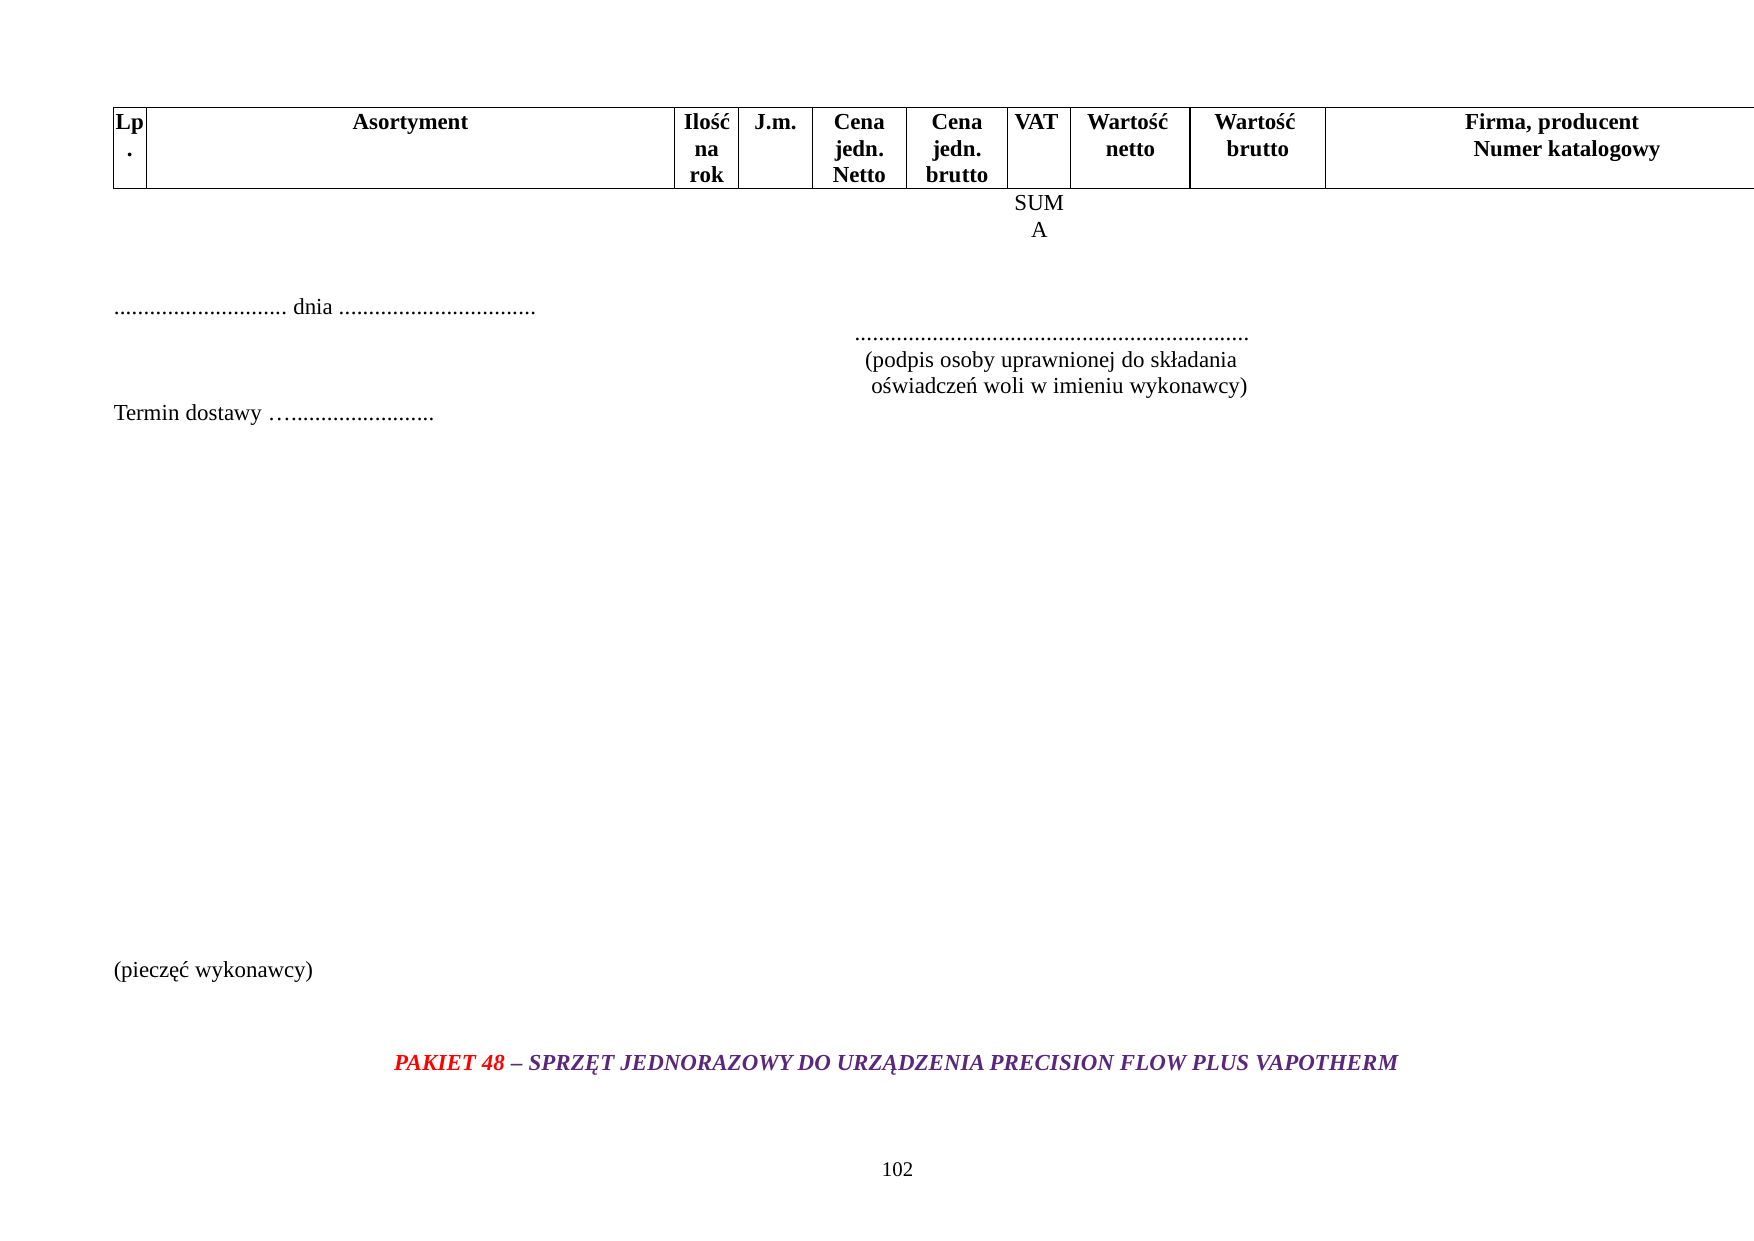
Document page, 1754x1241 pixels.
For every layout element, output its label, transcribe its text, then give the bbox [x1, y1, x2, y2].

table_cell [1656, 189, 1660, 242]
table_cell [1631, 189, 1635, 242]
table_header Cena jedn. brutto [907, 108, 1007, 188]
table_cell [1639, 242, 1643, 269]
table_cell [1677, 189, 1681, 242]
table_cell [1648, 242, 1652, 269]
table_cell [1683, 189, 1754, 242]
table_cell [114, 189, 146, 242]
table_cell [739, 242, 812, 269]
table_header Wartość netto [1071, 108, 1189, 188]
table_cell [1643, 189, 1647, 242]
table_cell [146, 189, 674, 242]
table_header Lp. [114, 108, 146, 188]
text oświadczeń woli w imieniu wykonawcy) [703, 372, 1681, 399]
table_cell [1664, 189, 1668, 242]
table_cell [1664, 242, 1668, 269]
text (pieczęć wykonawcy) [113, 956, 1681, 983]
table_cell [1610, 189, 1614, 242]
table_cell [1627, 242, 1631, 269]
table_cell [1668, 189, 1672, 242]
table_header Firma, producent Numer katalogowy [1326, 108, 1754, 188]
table_cell [1623, 242, 1627, 269]
table_cell [1614, 189, 1618, 242]
table_cell [1593, 242, 1597, 269]
table_cell [675, 189, 739, 242]
subtitle PAKIET 48 – SPRZĘT JEDNORAZOWY DO URZĄDZENIA PRECISION FLOW PLUS VAPOTHERM [113, 1049, 1681, 1076]
table_cell [1008, 242, 1071, 269]
table_cell [1673, 242, 1677, 269]
table_cell [1190, 242, 1325, 269]
table_cell [1652, 189, 1656, 242]
table_cell [114, 242, 146, 269]
table_cell [1648, 189, 1652, 242]
table_cell [1071, 189, 1190, 242]
table_cell [1623, 189, 1627, 242]
table_header Wartość brutto [1191, 108, 1325, 188]
table_cell [812, 189, 906, 242]
table_cell [1325, 189, 1589, 242]
table_cell [1673, 189, 1677, 242]
table_cell [1598, 242, 1602, 269]
table_header Ilość na rok [675, 108, 738, 188]
text .................................................................. [113, 319, 1681, 346]
table_cell [906, 242, 1007, 269]
text (podpis osoby uprawnionej do składania [630, 346, 1681, 372]
table_cell [1656, 242, 1660, 269]
table_cell [1652, 242, 1656, 269]
table_cell [1606, 189, 1610, 242]
table_cell [1618, 189, 1622, 242]
table_cell [1660, 189, 1664, 242]
text ............................. dnia ................................. [113, 293, 1681, 319]
table_cell [146, 242, 674, 269]
table_cell [1635, 242, 1639, 269]
table_cell [675, 242, 739, 269]
table_cell [1639, 189, 1643, 242]
table_cell [1190, 189, 1325, 242]
table_cell [1325, 242, 1589, 269]
table_cell [1627, 189, 1631, 242]
table_cell [1598, 189, 1602, 242]
table_cell [1610, 242, 1614, 269]
table_cell [1589, 242, 1593, 269]
table_cell [1593, 189, 1597, 242]
table_cell [1071, 242, 1190, 269]
table_cell [1602, 189, 1606, 242]
table_cell [1618, 242, 1622, 269]
table_cell [1631, 242, 1635, 269]
table_cell [1602, 242, 1606, 269]
table_cell SUMA [1008, 189, 1071, 242]
table_cell [1643, 242, 1647, 269]
table_cell [739, 189, 812, 242]
table_cell [1614, 242, 1618, 269]
table_cell [1683, 242, 1754, 269]
table_cell [1589, 189, 1593, 242]
table_header Cena jedn. Netto [813, 108, 906, 188]
table_cell [1606, 242, 1610, 269]
table_cell [1677, 242, 1681, 269]
table_cell [1635, 189, 1639, 242]
table_header J.m. [739, 108, 812, 188]
table_header Asortyment [147, 108, 674, 188]
table_cell [812, 242, 906, 269]
text Termin dostawy …........................ [113, 399, 1681, 426]
table_header VAT [1008, 108, 1070, 188]
table_cell [1668, 242, 1672, 269]
table_cell [1660, 242, 1664, 269]
table_cell [906, 189, 1007, 242]
